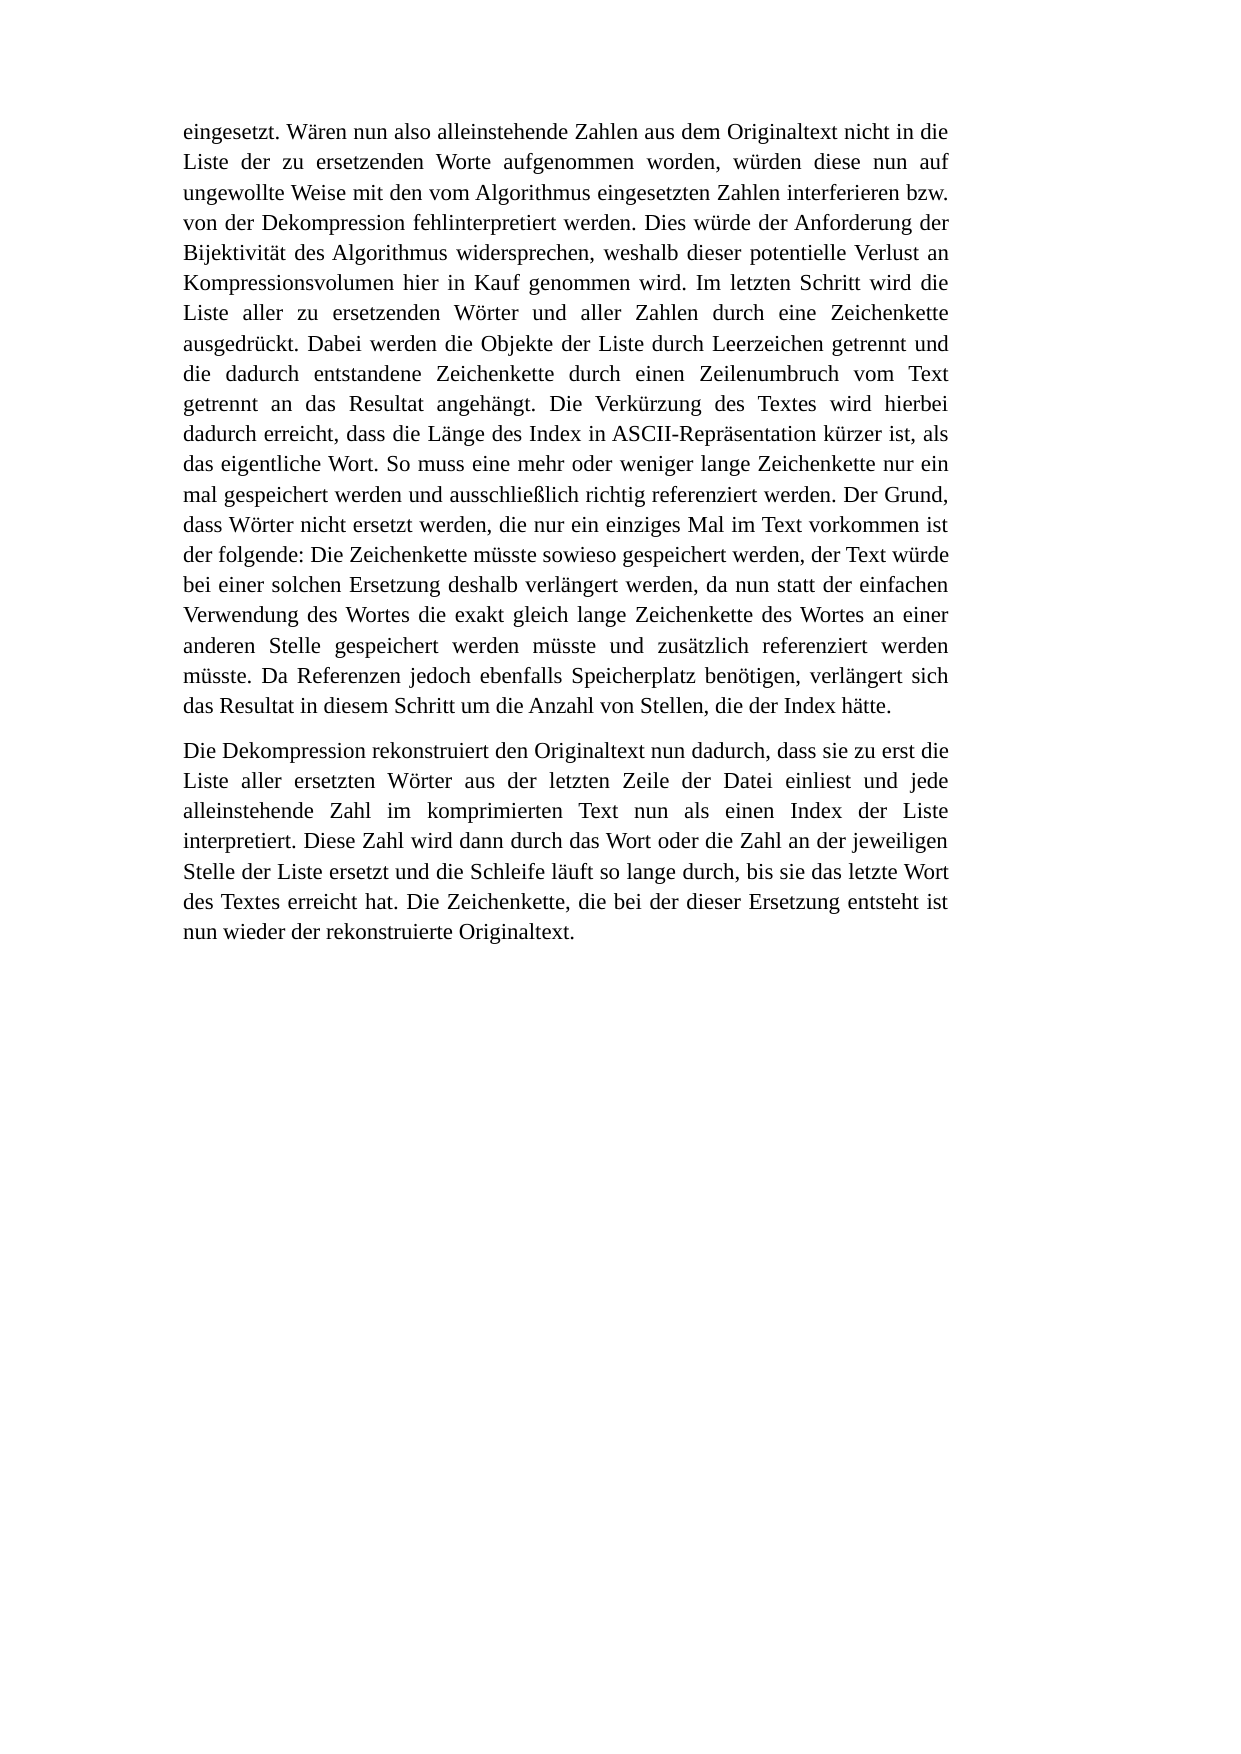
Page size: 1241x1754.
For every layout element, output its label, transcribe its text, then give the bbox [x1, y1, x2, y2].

text Die Dekompression rekonstruiert den Originaltext nun dadurch, dass sie zu erst die Liste aller ersetzten Wörter aus der letzten Zeile der Datei einliest und jede alleinstehende Zahl im komprimierten Text nun als einen Index der Liste interpretiert. Diese Zahl wird dann durch das Wort oder die Zahl an der jeweiligen Stelle der Liste ersetzt und die Schleife läuft so lange durch, bis sie das letzte Wort des Textes erreicht hat. Die Zeichenkette, die bei der dieser Ersetzung entsteht ist nun wieder der rekonstruierte Originaltext. [183, 737, 950, 944]
text eingesetzt. Wären nun also alleinstehende Zahlen aus dem Originaltext nicht in die Liste der zu ersetzenden Worte aufgenommen worden, würden diese nun auf ungewollte Weise mit den vom Algorithmus eingesetzten Zahlen interferieren bzw. von der Dekompression fehlinterpretiert werden. Dies würde der Anforderung der Bijektivität des Algorithmus widersprechen, weshalb dieser potentielle Verlust an Kompressionsvolumen hier in Kauf genommen wird. Im letzten Schritt wird die Liste aller zu ersetzenden Wörter und aller Zahlen durch eine Zeichenkette ausgedrückt. Dabei werden die Objekte der Liste durch Leerzeichen getrennt und die dadurch entstandene Zeichenkette durch einen Zeilenumbruch vom Text getrennt an das Resultat angehängt. Die Verkürzung des Textes wird hierbei dadurch erreicht, dass die Länge des Index in ASCII-Repräsentation kürzer ist, als das eigentliche Wort. So muss eine mehr oder weniger lange Zeichenkette nur ein mal gespeichert werden und ausschließlich richtig referenziert werden. Der Grund, dass Wörter nicht ersetzt werden, die nur ein einziges Mal im Text vorkommen ist der folgende: Die Zeichenkette müsste sowieso gespeichert werden, der Text würde bei einer solchen Ersetzung deshalb verlängert werden, da nun statt der einfachen Verwendung des Wortes die exakt gleich lange Zeichenkette des Wortes an einer anderen Stelle gespeichert werden müsste und zusätzlich referenziert werden müsste. Da Referenzen jedoch ebenfalls Speicherplatz benötigen, verlängert sich das Resultat in diesem Schritt um die Anzahl von Stellen, die der Index hätte. [183, 118, 950, 718]
